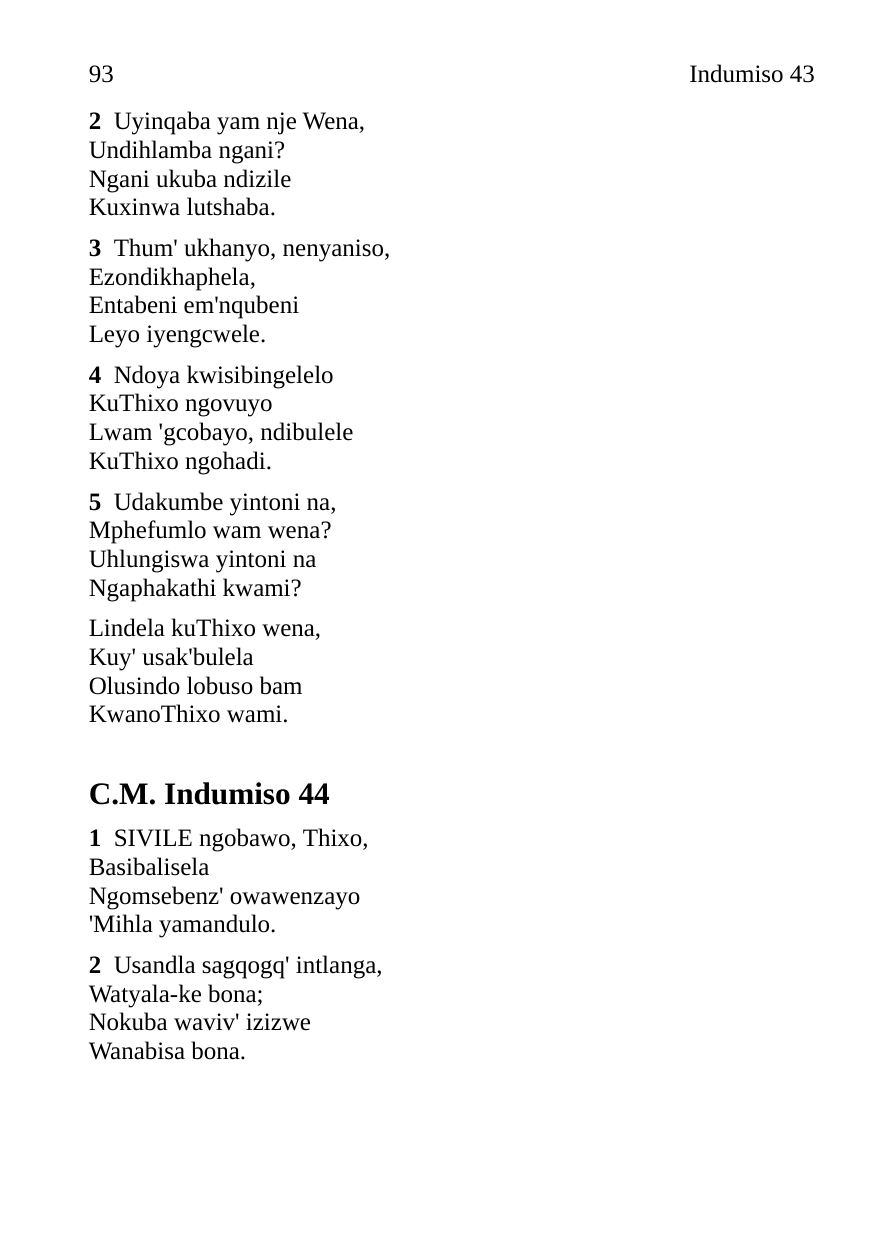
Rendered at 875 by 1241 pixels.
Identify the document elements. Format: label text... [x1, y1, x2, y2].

text 5 Udakumbe yintoni na, [88, 487, 815, 515]
text C.M. Indumiso 44 [88, 776, 815, 811]
text 2 Usandla sagqogq' intlanga, [88, 950, 815, 979]
text Lwam 'gcobayo, ndibulele [88, 417, 815, 446]
text Uhlungiswa yintoni na [88, 544, 815, 573]
text 2 Uyinqaba yam nje Wena, [88, 106, 815, 135]
text Leyo iyengcwele. [88, 319, 815, 348]
text 'Mihla yamandulo. [88, 909, 815, 938]
text Ngomsebenz' owawenzayo [88, 881, 815, 909]
text Olusindo lobuso bam [88, 671, 815, 699]
text Entabeni em'nqubeni [88, 291, 815, 319]
text Mphefumlo wam wena? [88, 515, 815, 544]
text KuThixo ngovuyo [88, 388, 815, 417]
text 3 Thum' ukhanyo, nenyaniso, [88, 233, 815, 262]
text 1 SIVILE ngobawo, Thixo, [88, 823, 815, 852]
text Ngaphakathi kwami? [88, 573, 815, 602]
text KwanoThixo wami. [88, 699, 815, 728]
text 4 Ndoya kwisibingelelo [88, 360, 815, 388]
text Basibalisela [88, 852, 815, 881]
text Kuy' usak'bulela [88, 642, 815, 671]
text Kuxinwa lutshaba. [88, 192, 815, 221]
text Wanabisa bona. [88, 1036, 815, 1065]
text Undihlamba ngani? [88, 135, 815, 164]
text Watyala-ke bona; [88, 979, 815, 1007]
text Lindela kuThixo wena, [88, 613, 815, 642]
text Nokuba waviv' izizwe [88, 1007, 815, 1036]
text Ezondikhaphela, [88, 262, 815, 291]
text Ngani ukuba ndizile [88, 164, 815, 192]
text KuThixo ngohadi. [88, 446, 815, 475]
